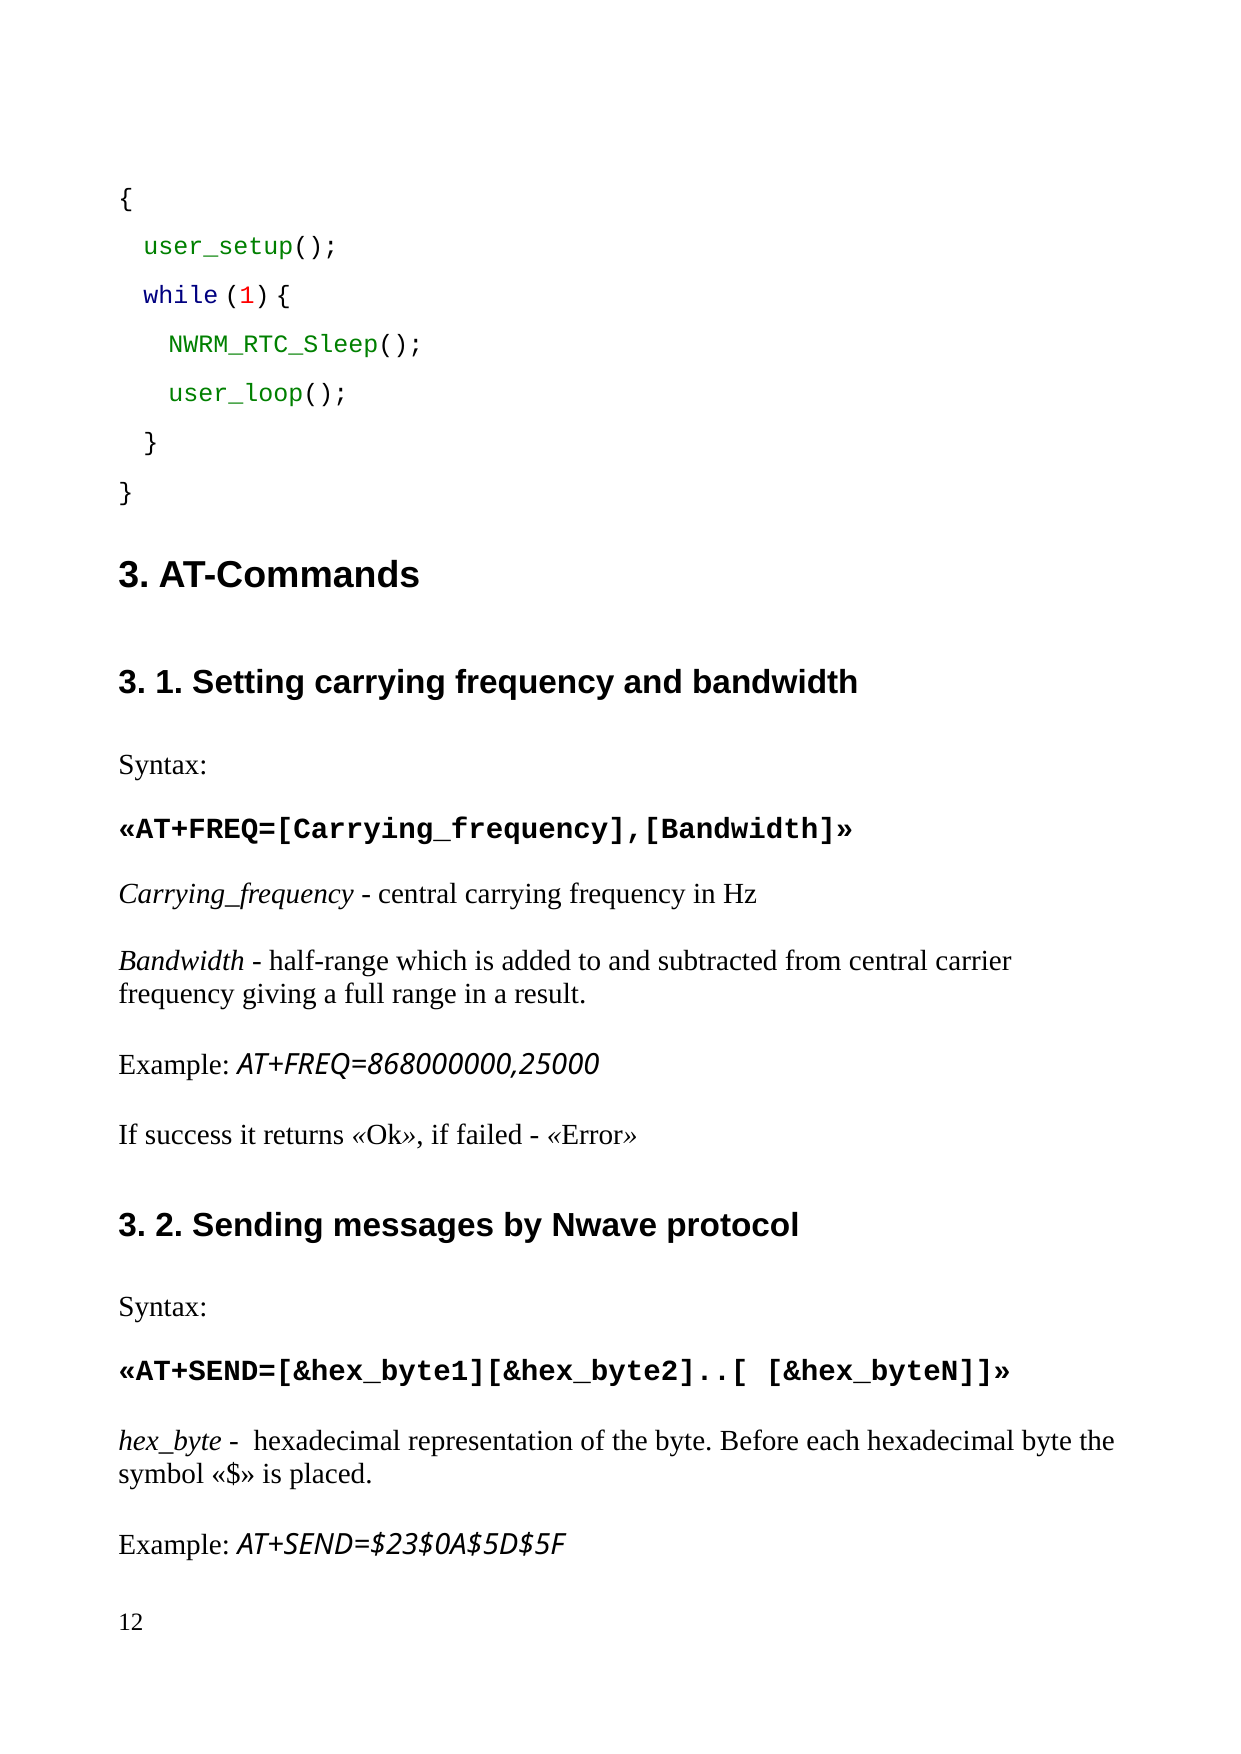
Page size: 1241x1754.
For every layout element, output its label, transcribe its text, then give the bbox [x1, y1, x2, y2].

list } [118, 479, 1122, 507]
list while (1) { [118, 283, 1122, 311]
list NWRM_RTC_Sleep(); [118, 332, 1122, 360]
list Example: AT+SEND=$23$0A$5D$5F [118, 1523, 1122, 1563]
list Bandwidth - half-range which is added to and subtracted from central carrier frequency giving a full range in a result. [118, 943, 1122, 1010]
list «AT+SEND=[&hex_byte1][&hex_byte2]..[ [&hex_byteN]]» [118, 1356, 1122, 1389]
list } [118, 430, 1122, 458]
list Example: AT+FREQ=868000000,25000 [118, 1044, 1122, 1083]
list Syntax: [118, 747, 1122, 781]
list If success it returns «Ok», if failed - «Error» [118, 1117, 1122, 1150]
list user_loop(); [118, 381, 1122, 409]
list Syntax: [118, 1289, 1122, 1323]
subtitle 3. 2. Sending messages by Nwave protocol [118, 1205, 1122, 1243]
list Carrying_frequency - central carrying frequency in Hz [118, 876, 1122, 909]
subtitle 3. AT-Commands [118, 553, 1122, 596]
list «AT+FREQ=[Carrying_frequency],[Bandwidth]» [118, 814, 1122, 847]
list user_setup(); [118, 234, 1122, 262]
subtitle 3. 1. Setting carrying frequency and bandwidth [118, 663, 1122, 701]
list { [118, 185, 1122, 213]
list hex_byte - hexadecimal representation of the byte. Before each hexadecimal byte the symbol «$» is placed. [118, 1423, 1122, 1490]
